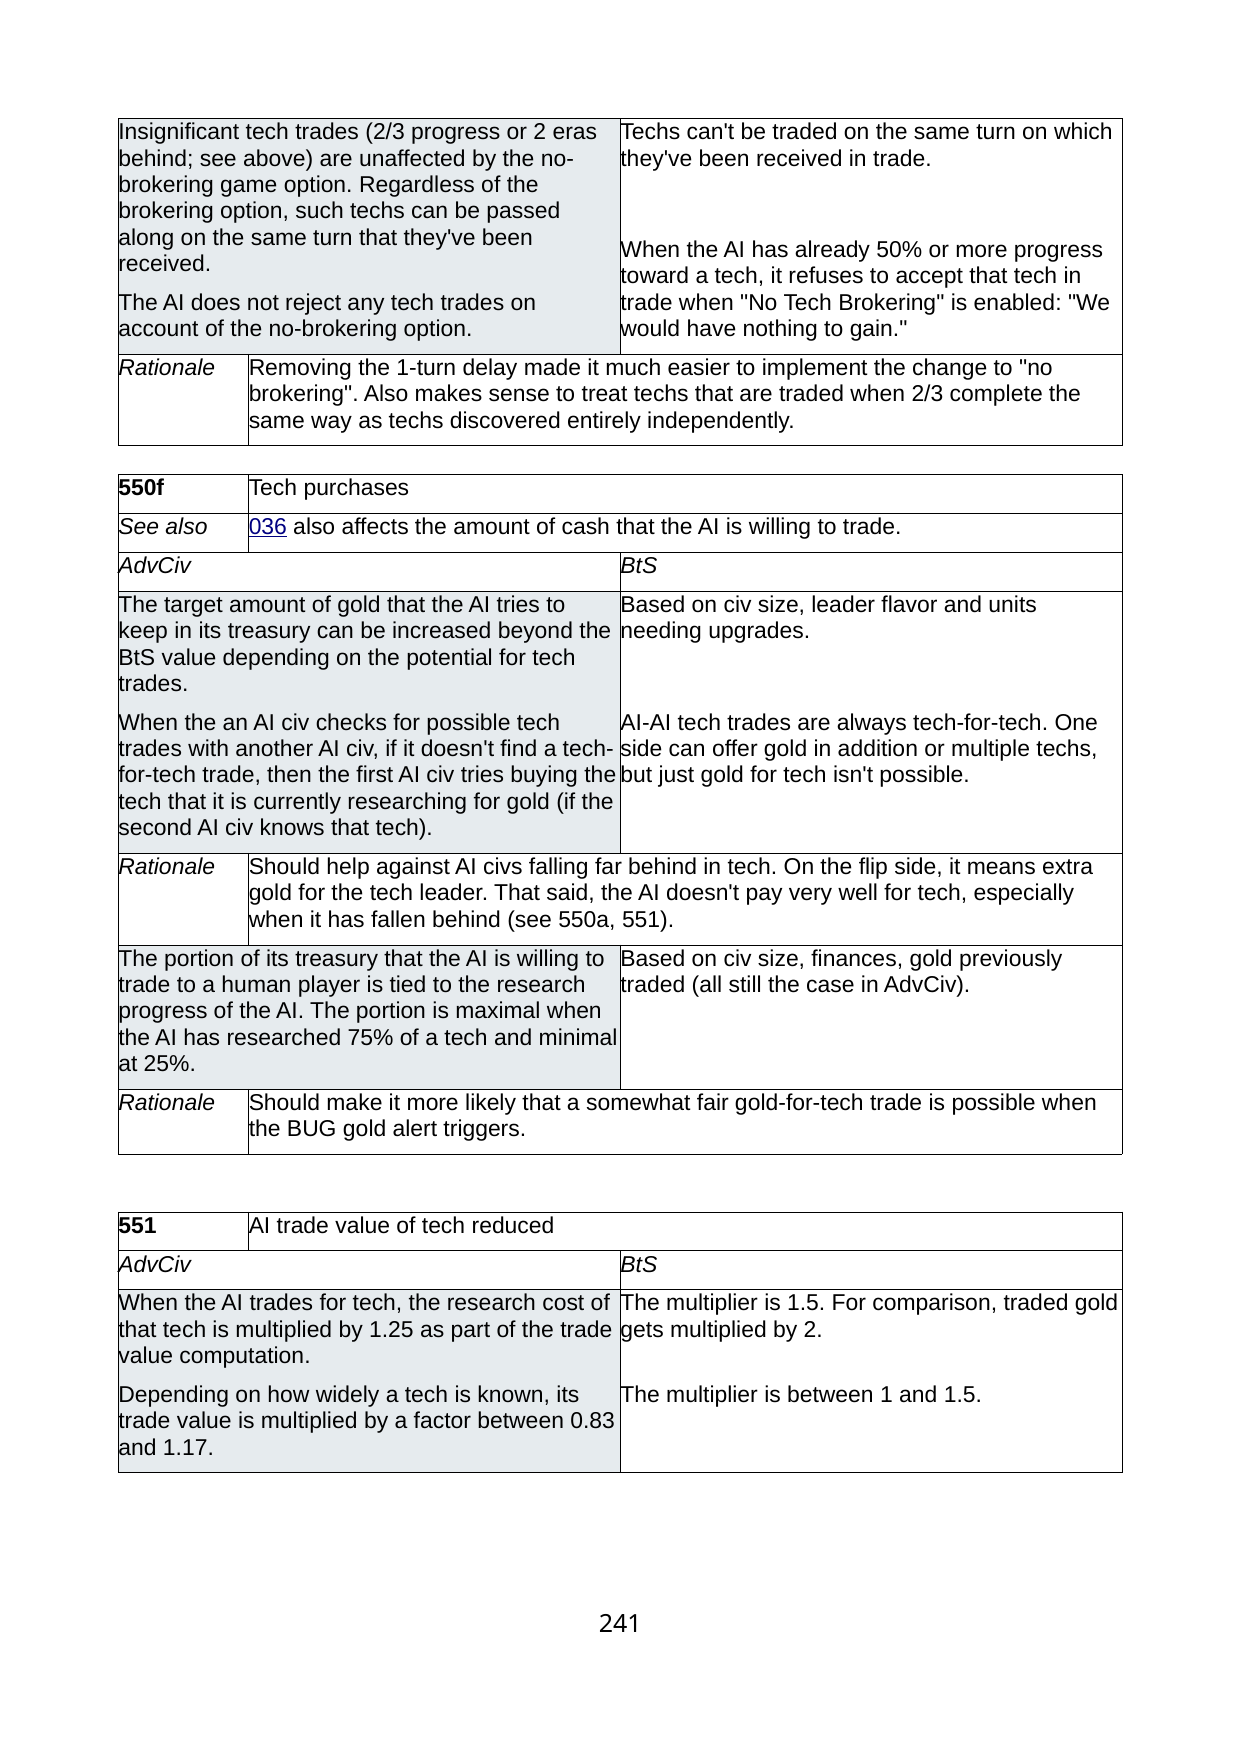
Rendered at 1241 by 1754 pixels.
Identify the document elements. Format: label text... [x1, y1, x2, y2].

table_cell When the AI trades for tech, the research cost of that tech is multiplied by 1.25 as part of the trade value computation. Depending on how widely a tech is known, its trade value is multiplied by a factor between 0.83 and 1.17. [119, 1290, 620, 1472]
table_cell Should help against AI civs falling far behind in tech. On the flip side, it means extra gold for the tech leader. That said, the AI doesn't pay very well for tech, especially when it has fallen behind (see 550a, 551). [249, 854, 1122, 944]
table_cell AdvCiv [119, 1251, 620, 1289]
table_cell AdvCiv [119, 553, 620, 591]
table_cell The multiplier is 1.5. For comparison, traded gold gets multiplied by 2. The multiplier is between 1 and 1.5. [621, 1290, 1122, 1472]
table_cell BtS [621, 1251, 1122, 1289]
table_header Tech purchases [249, 475, 1122, 513]
table_cell Techs can't be traded on the same turn on which they've been received in trade. When the AI has already 50% or more progress toward a tech, it refuses to accept that tech in trade when "No Tech Brokering" is enabled: "We would have nothing to gain." [621, 119, 1122, 354]
table_cell The portion of its treasury that the AI is willing to trade to a human player is tied to the research progress of the AI. The portion is maximal when the AI has researched 75% of a tech and minimal at 25%. [119, 946, 620, 1089]
table_cell Rationale [119, 854, 248, 944]
table_cell 036 also affects the amount of cash that the AI is willing to trade. [249, 514, 1122, 552]
table_cell See also [119, 514, 248, 552]
table_header AI trade value of tech reduced [249, 1213, 1122, 1250]
table_header 551 [119, 1213, 248, 1250]
table_cell Based on civ size, finances, gold previously traded (all still the case in AdvCiv). [621, 946, 1122, 1089]
table_header 550f [119, 475, 248, 513]
table_cell The target amount of gold that the AI tries to keep in its treasury can be increased beyond the BtS value depending on the potential for tech trades. When the an AI civ checks for possible tech trades with another AI civ, if it doesn't find a tech-for-tech trade, then the first AI civ tries buying the tech that it is currently researching for gold (if the second AI civ knows that tech). [119, 592, 620, 853]
table_cell BtS [621, 553, 1122, 591]
table_cell Removing the 1-turn delay made it much easier to implement the change to "no brokering". Also makes sense to treat techs that are traded when 2/3 complete the same way as techs discovered entirely independently. [249, 355, 1122, 445]
table_cell Insignificant tech trades (2/3 progress or 2 eras behind; see above) are unaffected by the no-brokering game option. Regardless of the brokering option, such techs can be passed along on the same turn that they've been received. The AI does not reject any tech trades on account of the no-brokering option. [119, 119, 620, 354]
table_cell Rationale [119, 1090, 248, 1154]
table_cell Rationale [119, 355, 248, 445]
table_cell Should make it more likely that a somewhat fair gold-for-tech trade is possible when the BUG gold alert triggers. [249, 1090, 1122, 1154]
table_cell Based on civ size, leader flavor and units needing upgrades. AI-AI tech trades are always tech-for-tech. One side can offer gold in addition or multiple techs, but just gold for tech isn't possible. [621, 592, 1122, 853]
